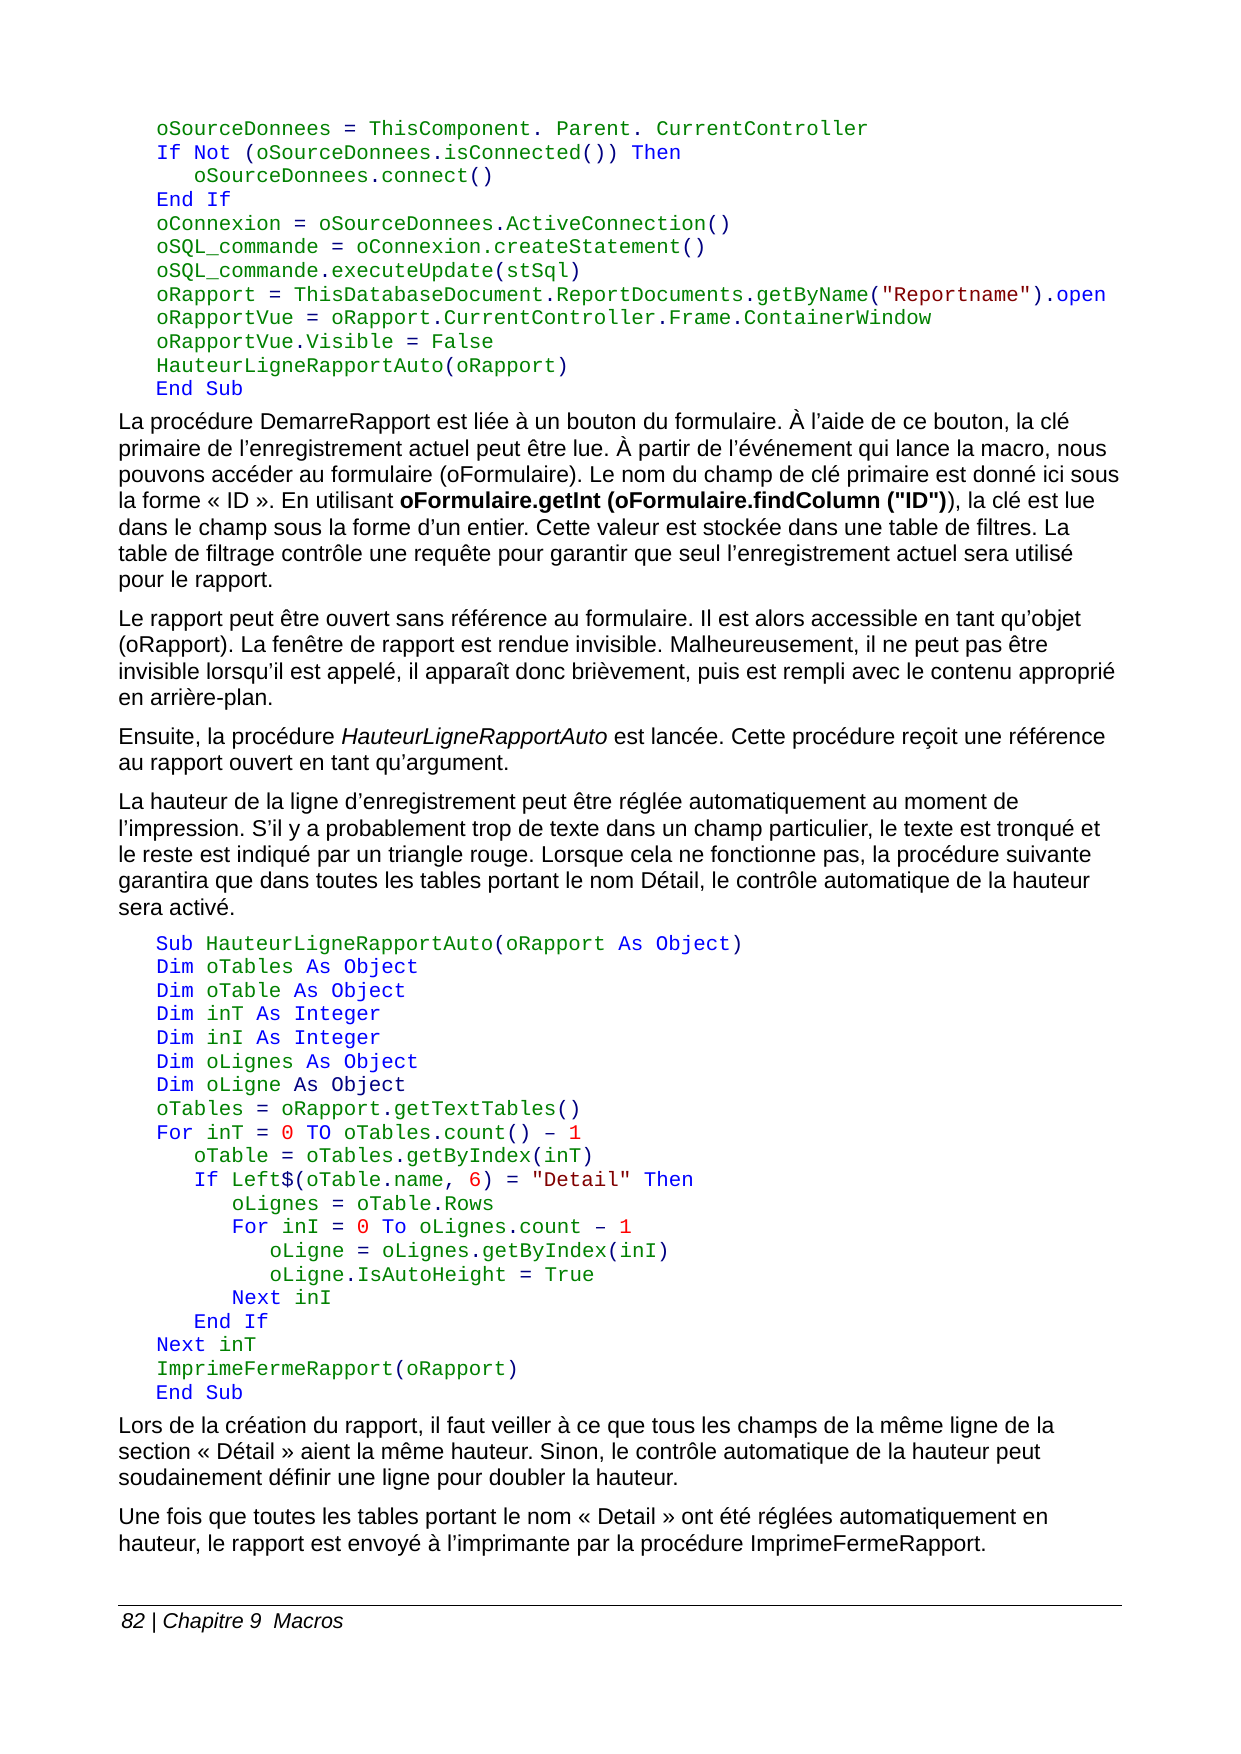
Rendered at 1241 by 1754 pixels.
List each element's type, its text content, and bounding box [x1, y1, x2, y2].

text Next inI [156, 1287, 1122, 1311]
text Dim oTable As Object [156, 980, 1122, 1003]
text End Sub [156, 1382, 1122, 1405]
text Une fois que toutes les tables portant le nom « Detail » ont été réglées automatiquement en hauteur, le rapport est envoyé à l’imprimante par la procédure ImprimeFermeRapport. [118, 1503, 1122, 1556]
text Ensuite, la procédure HauteurLigneRapportAuto est lancée. Cette procédure reçoit une référence au rapport ouvert en tant qu’argument. [118, 723, 1122, 776]
text Lors de la création du rapport, il faut veiller à ce que tous les champs de la même ligne de la section « Détail » aient la même hauteur. Sinon, le contrôle automatique de la hauteur peut soudainement définir une ligne pour doubler la hauteur. [118, 1412, 1122, 1491]
text oRapport = ThisDatabaseDocument.ReportDocuments.getByName("Reportname").open [156, 284, 1122, 307]
text La procédure DemarreRapport est liée à un bouton du formulaire. À l’aide de ce bouton, la clé primaire de l’enregistrement actuel peut être lue. À partir de l’événement qui lance la macro, nous pouvons accéder au formulaire (oFormulaire). Le nom du champ de clé primaire est donné ici sous la forme « ID ». En utilisant oFormulaire.getInt (oFormulaire.findColumn ("ID")), la clé est lue dans le champ sous la forme d’un entier. Cette valeur est stockée dans une table de filtres. La table de filtrage contrôle une requête pour garantir que seul l’enregistrement actuel sera utilisé pour le rapport. [118, 408, 1122, 593]
text oTable = oTables.getByIndex(inT) [156, 1145, 1122, 1169]
text La hauteur de la ligne d’enregistrement peut être réglée automatiquement au moment de l’impression. S’il y a probablement trop de texte dans un champ particulier, le texte est tronqué et le reste est indiqué par un triangle rouge. Lorsque cela ne fonctionne pas, la procédure suivante garantira que dans toutes les tables portant le nom Détail, le contrôle automatique de la hauteur sera activé. [118, 788, 1122, 920]
text oSourceDonnees.connect() [156, 165, 1122, 189]
text If Left$(oTable.name, 6) = "Detail" Then [156, 1169, 1122, 1193]
text For inT = 0 TO oTables.count() – 1 [156, 1122, 1122, 1145]
text oSourceDonnees = ThisComponent. Parent. CurrentController [156, 118, 1122, 142]
text ImprimeFermeRapport(oRapport) [156, 1358, 1122, 1382]
text HauteurLigneRapportAuto(oRapport) [156, 354, 1122, 378]
text Dim inT As Integer [156, 1003, 1122, 1027]
text Sub HauteurLigneRapportAuto(oRapport As Object) [156, 932, 1122, 956]
text oTables = oRapport.getTextTables() [156, 1098, 1122, 1122]
text oLigne.IsAutoHeight = True [156, 1263, 1122, 1287]
text Dim oLignes As Object [156, 1051, 1122, 1074]
text oLignes = oTable.Rows [156, 1193, 1122, 1216]
text End If [156, 189, 1122, 213]
text oRapportVue.Visible = False [156, 331, 1122, 354]
text End If [156, 1311, 1122, 1334]
text Dim inI As Integer [156, 1027, 1122, 1051]
text oConnexion = oSourceDonnees.ActiveConnection() [156, 213, 1122, 236]
text If Not (oSourceDonnees.isConnected()) Then [156, 142, 1122, 165]
text oSQL_commande.executeUpdate(stSql) [156, 260, 1122, 284]
text Dim oLigne As Object [156, 1074, 1122, 1098]
text For inI = 0 To oLignes.count – 1 [156, 1216, 1122, 1240]
text Le rapport peut être ouvert sans référence au formulaire. Il est alors accessible en tant qu’objet (oRapport). La fenêtre de rapport est rendue invisible. Malheureusement, il ne peut pas être invisible lorsqu’il est appelé, il apparaît donc brièvement, puis est rempli avec le contenu approprié en arrière-plan. [118, 605, 1122, 711]
text oSQL_commande = oConnexion.createStatement() [156, 236, 1122, 260]
text End Sub [156, 378, 1122, 402]
text oLigne = oLignes.getByIndex(inI) [156, 1240, 1122, 1263]
text oRapportVue = oRapport.CurrentController.Frame.ContainerWindow [156, 307, 1122, 331]
text Next inT [156, 1334, 1122, 1358]
text Dim oTables As Object [156, 956, 1122, 980]
